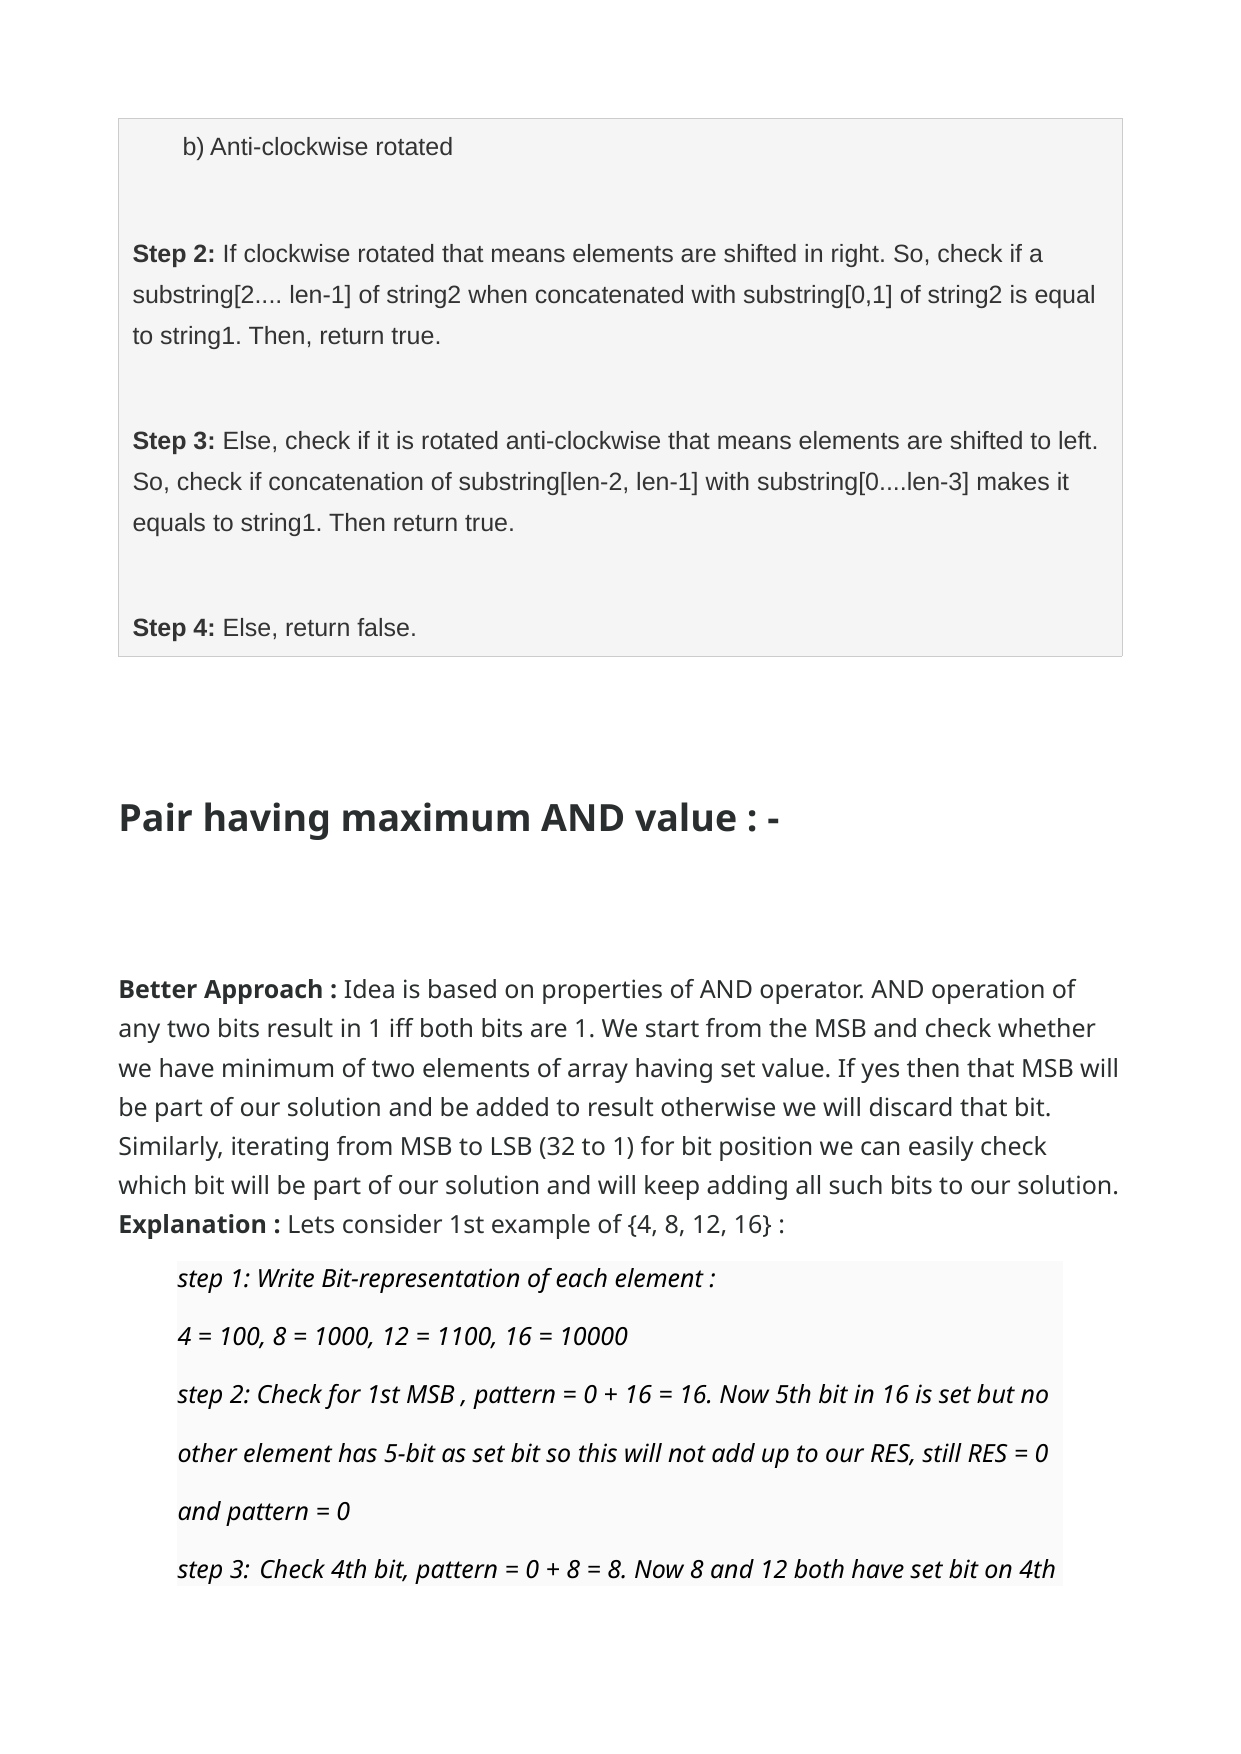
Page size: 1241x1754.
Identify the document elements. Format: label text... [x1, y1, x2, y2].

text Pair having maximum AND value : - [118, 791, 1122, 842]
text b) Anti-clockwise rotated [119, 119, 1122, 162]
text Step 4: Else, return false. [119, 599, 1122, 656]
text Step 2: If clockwise rotated that means elements are shifted in right. So, check if a substring[2.... len-1] of string2 when concatenated with substring[0,1] of string2 is equal to string1. Then, return true. [119, 225, 1122, 349]
text Better Approach : Idea is based on properties of AND operator. AND operation of any two bits result in 1 iff both bits are 1. We start from the MSB and check whether we have minimum of two elements of array having set value. If yes then that MSB will be part of our solution and be added to result otherwise we will discard that bit. Similarly, iterating from MSB to LSB (32 to 1) for bit position we can easily check which bit will be part of our solution and will keep adding all such bits to our solution. Explanation : Lets consider 1st example of {4, 8, 12, 16} : [118, 972, 1122, 1241]
text Step 3: Else, check if it is rotated anti-clockwise that means elements are shifted to left. So, check if concatenation of substring[len-2, len-1] with substring[0....len-3] makes it equals to string1. Then return true. [119, 412, 1122, 536]
text step 1: Write Bit-representation of each element : 4 = 100, 8 = 1000, 12 = 1100, 16 = 10000 step 2: Check for 1st MSB , pattern = 0 + 16 = 16. Now 5th bit in 16 is set but no other element has 5-bit as set bit so this will not add up to our RES, still RES = 0 and pattern = 0 step 3: Check 4th bit, pattern = 0 + 8 = 8. Now 8 and 12 both have set bit on 4th [177, 1261, 1063, 1586]
